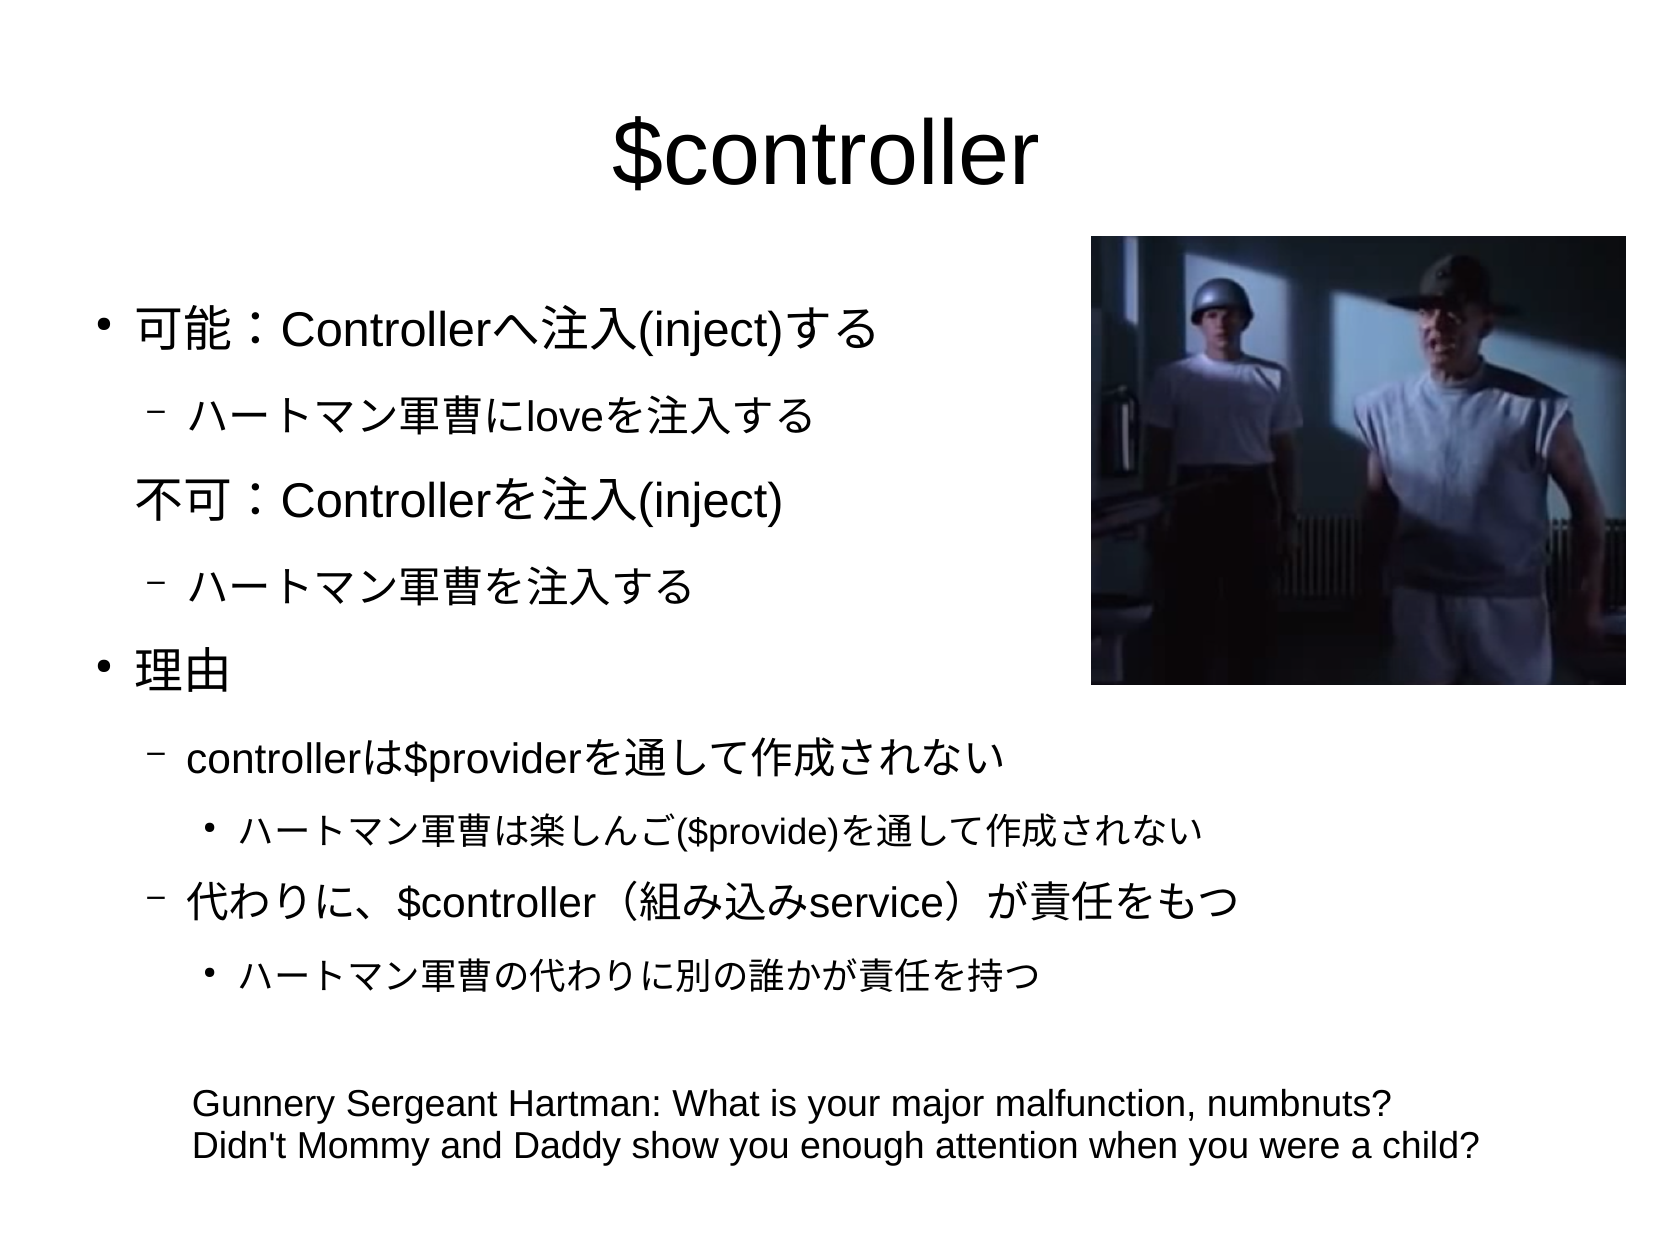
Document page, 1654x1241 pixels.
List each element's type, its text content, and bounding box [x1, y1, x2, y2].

picture [1091, 236, 1626, 686]
text_box Gunnery Sergeant Hartman: What is your major malfunction, numbnuts? Didn't Mommy and Daddy show you enough attention when you were a child? [177, 1074, 1506, 1174]
title $controller [82, 49, 1571, 257]
list 可能：Controllerへ注入(inject)する ハートマン軍曹にloveを注入する 不可：Controllerを注入(inject) ハートマン軍曹を注入する 理由 controllerは$providerを通して作成されない ハートマン軍曹は楽しんご($provide)を通して作成されない 代わりに、$controller（組み込みservice）が責任をもつ ハートマン軍曹の代わりに別の誰かが責任を持つ [82, 290, 1571, 1010]
